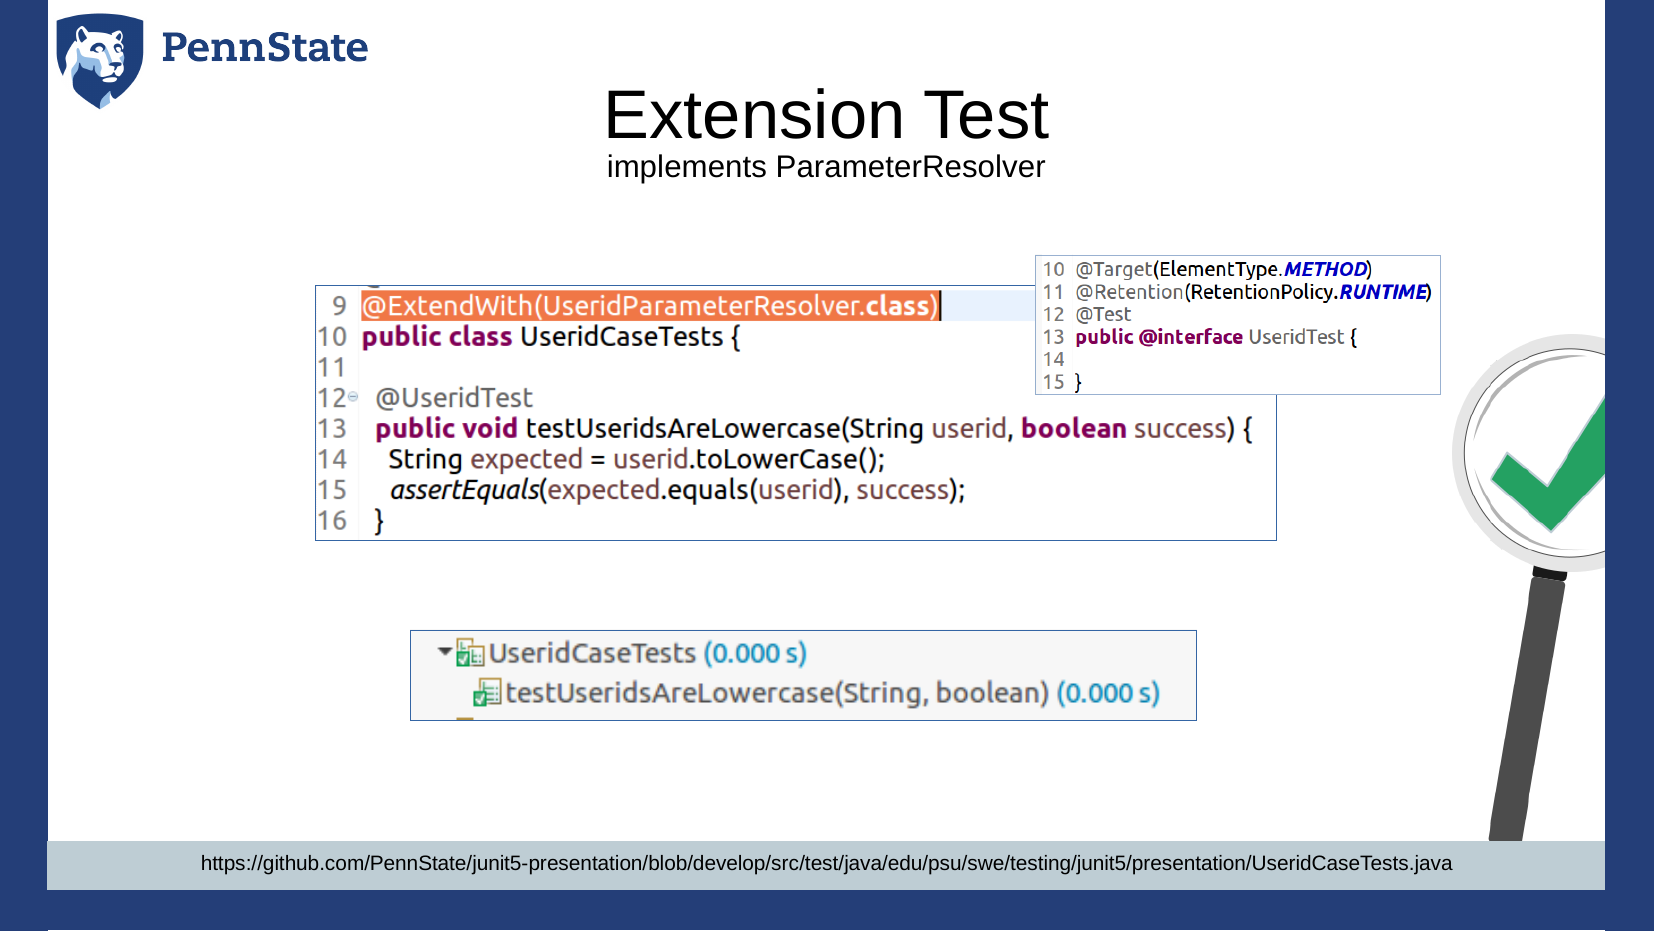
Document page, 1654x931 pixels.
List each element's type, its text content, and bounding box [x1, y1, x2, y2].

title implements ParameterResolver [549, 127, 1105, 207]
picture [315, 254, 1441, 541]
picture [48, 0, 411, 152]
picture [410, 629, 1197, 721]
picture [1452, 334, 1605, 841]
title Extension Test [82, 37, 1571, 193]
title https://github.com/PennState/junit5-presentation/blob/develop/src/test/java/edu/psu/swe/testing/junit5/presentation/UseridCaseTests.java [120, 816, 1534, 910]
